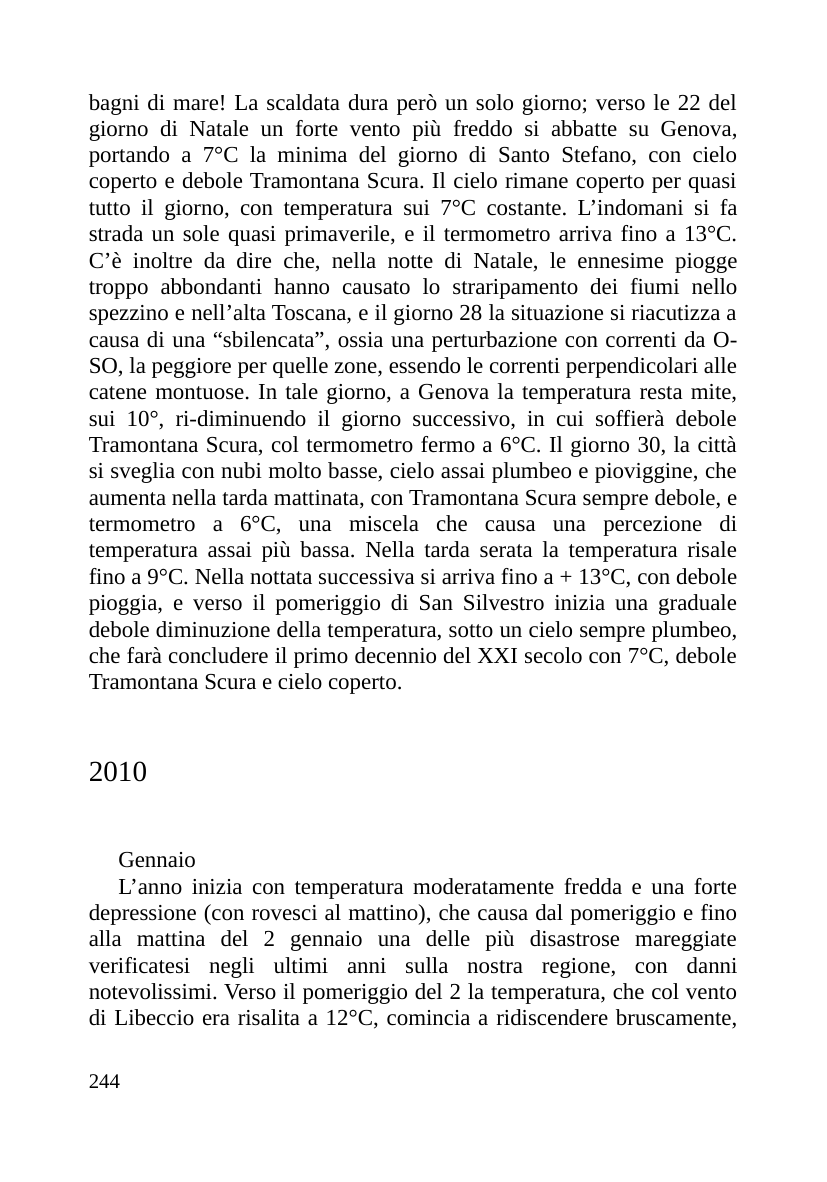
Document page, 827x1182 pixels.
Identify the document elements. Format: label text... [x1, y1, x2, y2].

text L’anno inizia con temperatura moderatamente fredda e una forte depressione (con rovesci al mattino), che causa dal pomeriggio e fino alla mattina del 2 gennaio una delle più disastrose mareggiate verificatesi negli ultimi anni sulla nostra regione, con danni notevolissimi. Verso il pomeriggio del 2 la temperatura, che col vento di Libeccio era risalita a 12°C, comincia a ridiscendere bruscamente, [88, 873, 738, 1031]
text Gennaio [88, 846, 738, 873]
text bagni di mare! La scaldata dura però un solo giorno; verso le 22 del giorno di Natale un forte vento più freddo si abbatte su Genova, portando a 7°C la minima del giorno di Santo Stefano, con cielo coperto e debole Tramontana Scura. Il cielo rimane coperto per quasi tutto il giorno, con temperatura sui 7°C costante. L’indomani si fa strada un sole quasi primaverile, e il termometro arriva fino a 13°C. C’è inoltre da dire che, nella notte di Natale, le ennesime piogge troppo abbondanti hanno causato lo straripamento dei fiumi nello spezzino e nell’alta Toscana, e il giorno 28 la situazione si riacutizza a causa di una “sbilencata”, ossia una perturbazione con correnti da O-SO, la peggiore per quelle zone, essendo le correnti perpendicolari alle catene montuose. In tale giorno, a Genova la temperatura resta mite, sui 10°, ri-diminuendo il giorno successivo, in cui soffierà debole Tramontana Scura, col termometro fermo a 6°C. Il giorno 30, la città si sveglia con nubi molto basse, cielo assai plumbeo e pioviggine, che aumenta nella tarda mattinata, con Tramontana Scura sempre debole, e termometro a 6°C, una miscela che causa una percezione di temperatura assai più bassa. Nella tarda serata la temperatura risale fino a 9°C. Nella nottata successiva si arriva fino a + 13°C, con debole pioggia, e verso il pomeriggio di San Silvestro inizia una graduale debole diminuzione della temperatura, sotto un cielo sempre plumbeo, che farà concludere il primo decennio del XXI secolo con 7°C, debole Tramontana Scura e cielo coperto. [88, 88, 738, 695]
subtitle 2010 [88, 754, 738, 787]
